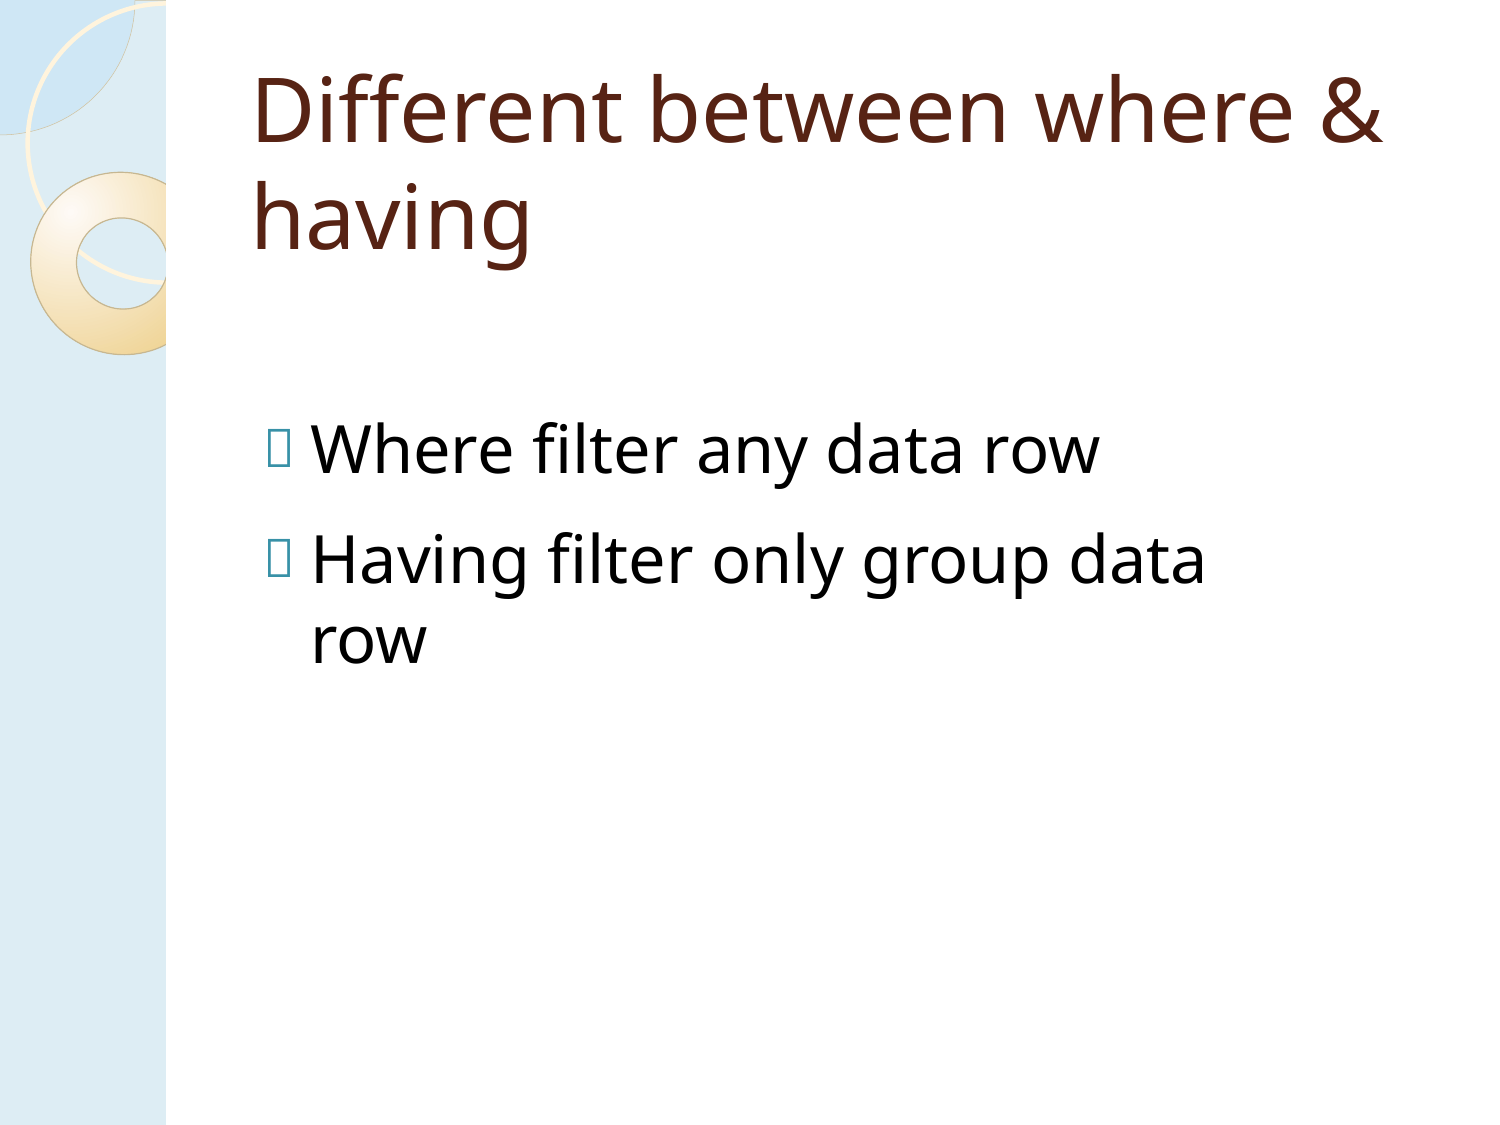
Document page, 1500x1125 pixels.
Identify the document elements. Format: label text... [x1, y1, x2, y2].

list Where filter any data row Having filter only group data row [235, 399, 1238, 825]
title Different between where & having [235, 45, 1466, 233]
